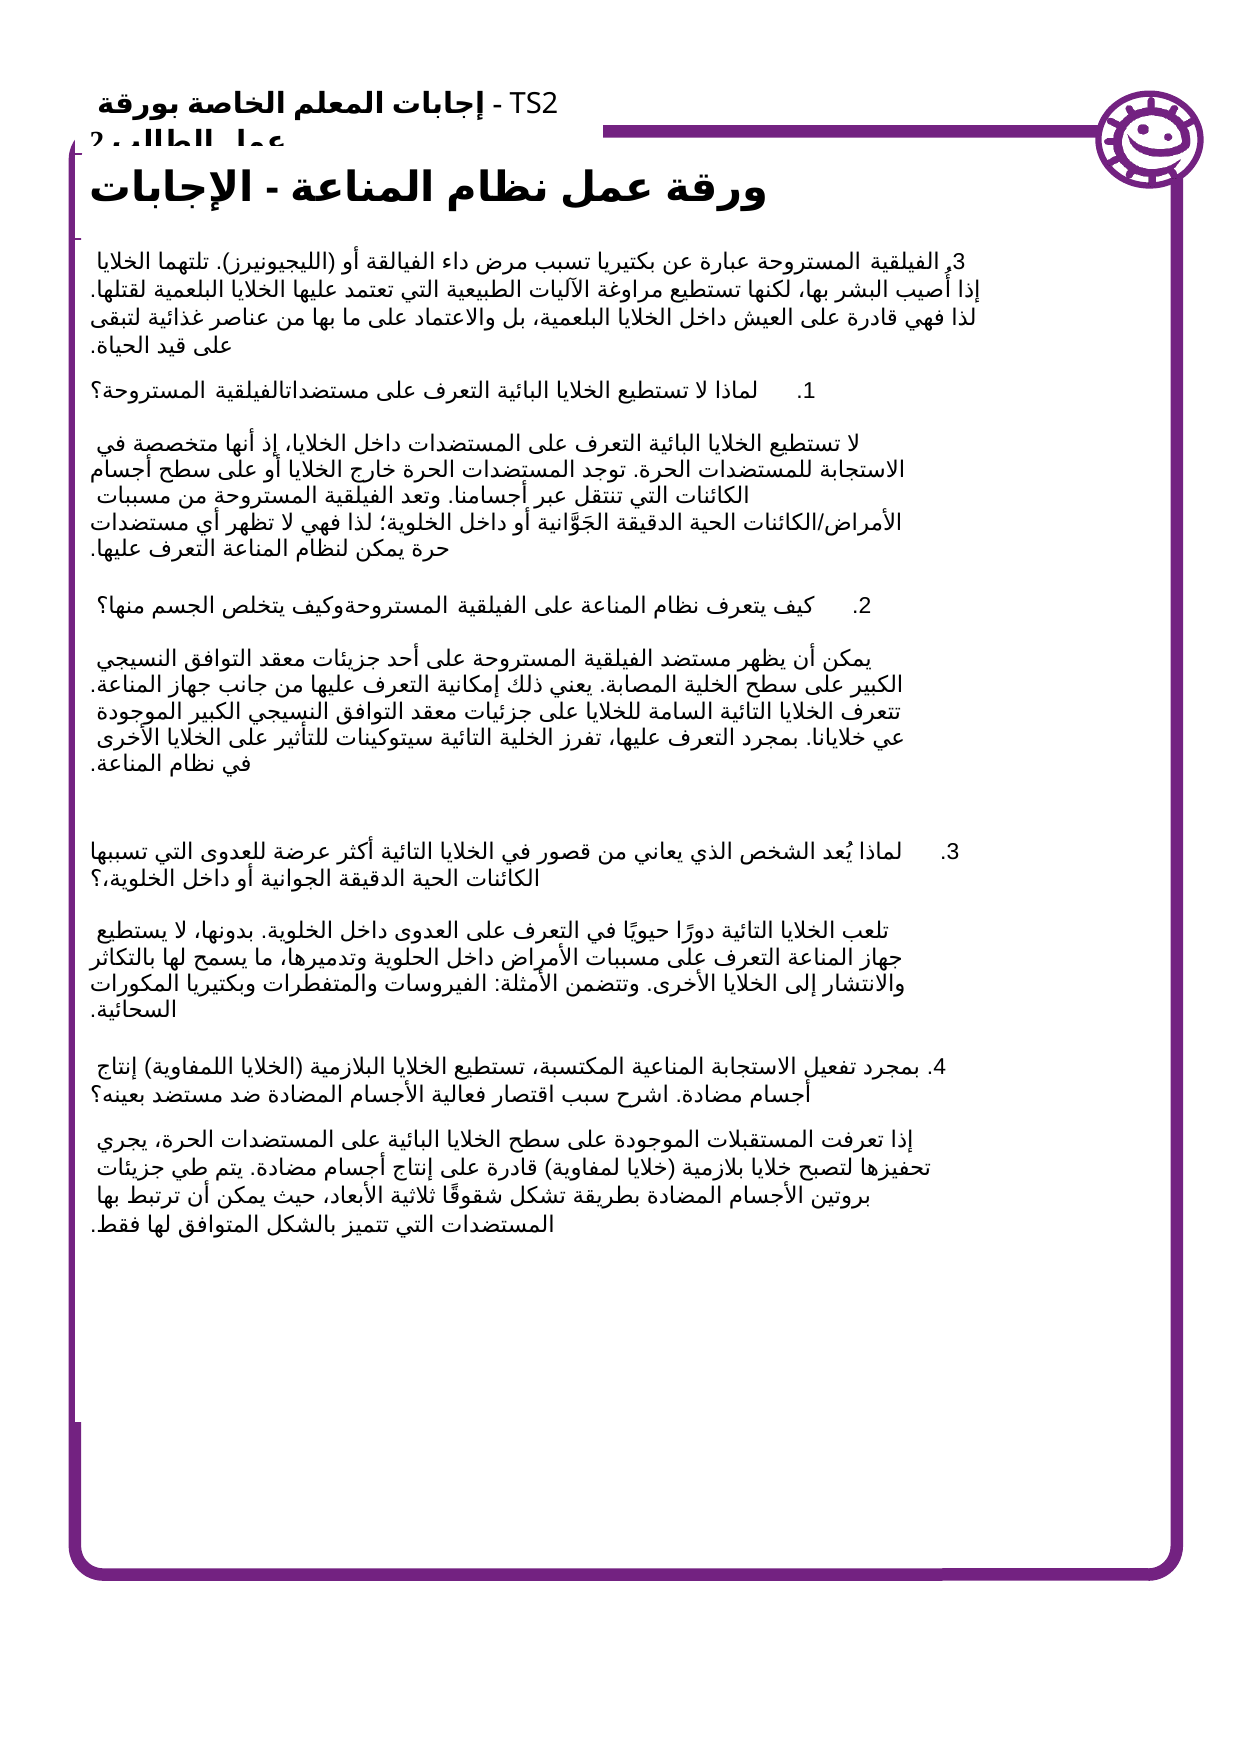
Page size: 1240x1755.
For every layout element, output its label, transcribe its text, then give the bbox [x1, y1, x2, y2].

text ورقة عمل نظام المناعة - الإجابات [90, 163, 983, 211]
text 4. بمجرد تفعيل الاستجابة المناعية المكتسبة، تستطيع الخلايا البلازمية (الخلايا اللمفاوية) إنتاج أجسام مضادة. اشرح سبب اقتصار فعالية الأجسام المضادة ضد مستضد بعينه؟ [90, 1053, 983, 1108]
subtitle TS2 - إجابات المعلم الخاصة بورقة عمل الطالب 2 [90, 82, 588, 146]
list لماذا يُعد الشخص الذي يعاني من قصور في الخلايا التائية أكثر عرضة للعدوى التي تسببها الكائنات الحية الدقيقة الجوانية أو داخل الخلوية،؟ تلعب الخلايا التائية دورًا حيويًا في التعرف على العدوى داخل الخلوية. بدونها، لا يستطيع جهاز المناعة التعرف على مسببات الأمراض داخل الحلوية وتدميرها، ما يسمح لها بالتكاثر والانتشار إلى الخلايا الأخرى. وتتضمن الأمثلة: الفيروسات والمتفطرات وبكتيريا المكورات السحائية. [90, 838, 945, 1023]
text إذا تعرفت المستقبلات الموجودة على سطح الخلايا البائية على المستضدات الحرة، يجري تحفيزها لتصبح خلايا بلازمية (خلايا لمفاوية) قادرة على إنتاج أجسام مضادة. يتم طي جزيئات بروتين الأجسام المضادة بطريقة تشكل شقوقًا ثلاثية الأبعاد، حيث يمكن أن ترتبط بها المستضدات التي تتميز بالشكل المتوافق لها فقط. [90, 1126, 983, 1237]
list لماذا لا تستطيع الخلايا البائية التعرف على مستضداتالفيلقية المستروحة؟ لا تستطيع الخلايا البائية التعرف على المستضدات داخل الخلايا، إذ أنها متخصصة في الاستجابة للمستضدات الحرة. توجد المستضدات الحرة خارج الخلايا أو على سطح أجسام الكائنات التي تنتقل عبر أجسامنا. وتعد الفيلقية المستروحة من مسببات الأمراض/الكائنات الحية الدقيقة الجَوَّانية أو داخل الخلوية؛ لذا فهي لا تظهر أي مستضدات حرة يمكن لنظام المناعة التعرف عليها. [90, 377, 945, 561]
list كيف يتعرف نظام المناعة على الفيلقية المستروحةوكيف يتخلص الجسم منها؟ يمكن أن يظهر مستضد الفيلقية المستروحة على أحد جزيئات معقد التوافق النسيجي الكبير على سطح الخلية المصابة. يعني ذلك إمكانية التعرف عليها من جانب جهاز المناعة. تتعرف الخلايا التائية السامة للخلايا على جزئيات معقد التوافق النسيجي الكبير الموجودة عي خلايانا. بمجرد التعرف عليها، تفرز الخلية التائية سيتوكينات للتأثير على الخلايا الأخرى في نظام المناعة. [90, 592, 945, 777]
text 3. الفيلقية المستروحة عبارة عن بكتيريا تسبب مرض داء الفيالقة أو (الليجيونيرز). تلتهما الخلايا إذا أُصيب البشر بها، لكنها تستطيع مراوغة الآليات الطبيعية التي تعتمد عليها الخلايا البلعمية لقتلها. لذا فهي قادرة على العيش داخل الخلايا البلعمية، بل والاعتماد على ما بها من عناصر غذائية لتبقى على قيد الحياة. [90, 248, 983, 358]
